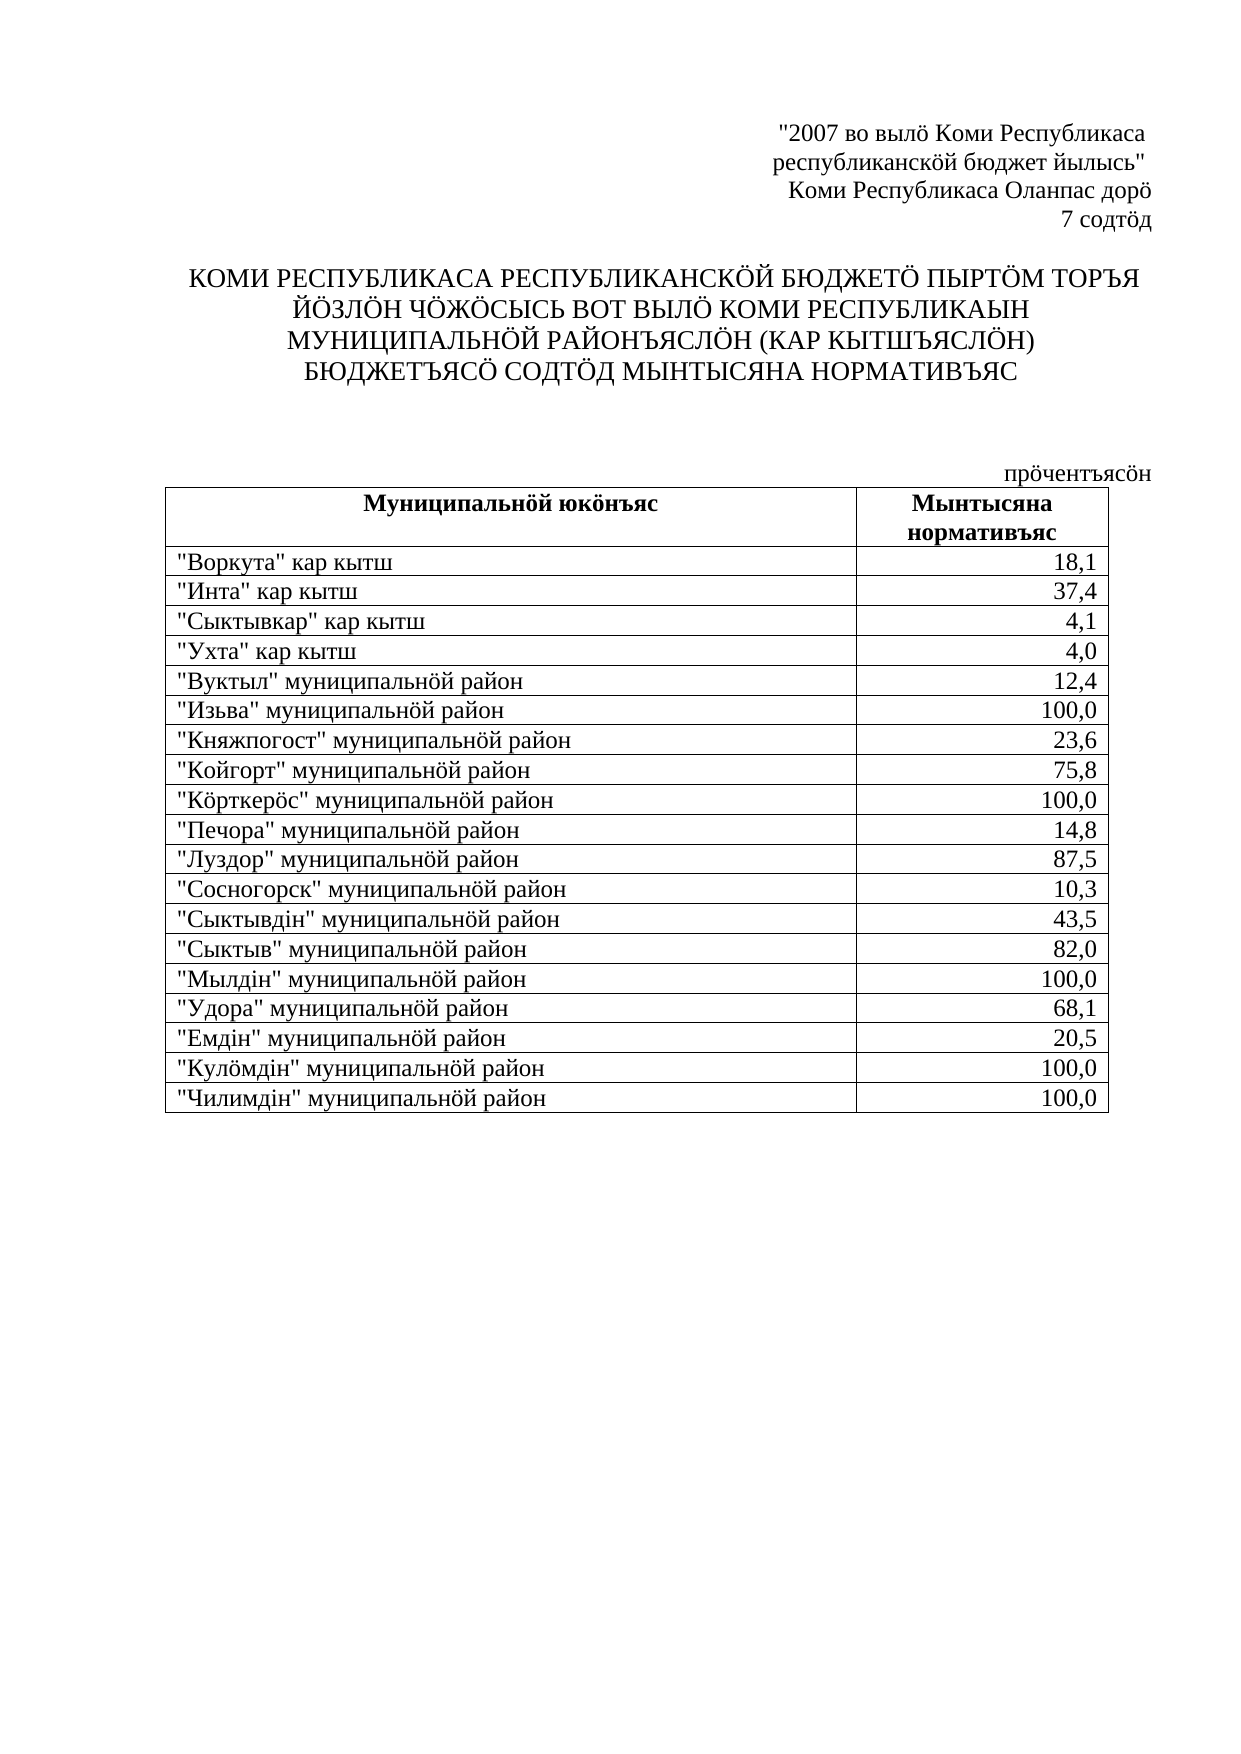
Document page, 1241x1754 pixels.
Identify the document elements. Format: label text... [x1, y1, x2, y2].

table_cell 14,8 [857, 815, 1108, 843]
table_cell "Удора" муниципальнöй район [166, 994, 856, 1022]
table_cell 18,1 [857, 547, 1108, 575]
table_cell 100,0 [857, 964, 1108, 992]
table_cell "Сосногорск" муниципальнöй район [166, 874, 856, 903]
table_cell "Емдiн" муниципальнöй район [166, 1023, 856, 1052]
table_cell "Княжпогост" муниципальнöй район [166, 725, 856, 754]
table_cell "Сыктыв" муниципальнöй район [166, 934, 856, 963]
table_cell 23,6 [857, 725, 1108, 754]
table_cell "Сыктывдiн" муниципальнöй район [166, 904, 856, 933]
table_cell "Луздор" муниципальнöй район [166, 845, 856, 873]
text прöчентъясöн [177, 458, 1152, 487]
text КОМИ РЕСПУБЛИКАСА РЕСПУБЛИКАНСКÖЙ БЮДЖЕТÖ ПЫРТÖМ ТОРЪЯ ЙÖЗЛÖН ЧÖЖÖСЫСЬ ВОТ ВЫЛÖ КОМИ РЕСПУБЛИКАЫН [177, 262, 1152, 324]
table_cell "Чилимдiн" муниципальнöй район [166, 1083, 856, 1112]
table_cell "Ухта" кар кытш [166, 636, 856, 665]
table_cell "Сыктывкар" кар кытш [166, 606, 856, 635]
table_cell 68,1 [857, 994, 1108, 1022]
text республиканскöй бюджет йылысь" [177, 147, 1152, 176]
text МУНИЦИПАЛЬНÖЙ РАЙОНЪЯСЛÖН (КАР КЫТШЪЯСЛÖН) [177, 324, 1152, 355]
table_cell 20,5 [857, 1023, 1108, 1052]
table_cell 100,0 [857, 696, 1108, 724]
table_cell "Кöрткерöс" муниципальнöй район [166, 785, 856, 814]
table_header Мынтысяна нормативъяс [857, 488, 1108, 546]
table_cell "Вуктыл" муниципальнöй район [166, 666, 856, 694]
text "2007 во вылö Коми Республикаса [177, 118, 1152, 147]
table_cell 4,1 [857, 606, 1108, 635]
table_cell 4,0 [857, 636, 1108, 665]
table_cell "Кулöмдiн" муниципальнöй район [166, 1053, 856, 1082]
table_cell 37,4 [857, 576, 1108, 605]
table_cell 87,5 [857, 845, 1108, 873]
table_cell "Печора" муниципальнöй район [166, 815, 856, 843]
table_cell "Инта" кар кытш [166, 576, 856, 605]
text 7 содтöд [177, 204, 1152, 233]
table_cell 43,5 [857, 904, 1108, 933]
table_cell "Мылдiн" муниципальнöй район [166, 964, 856, 992]
table_cell "Койгорт" муниципальнöй район [166, 755, 856, 784]
table_cell 82,0 [857, 934, 1108, 963]
table_cell 12,4 [857, 666, 1108, 694]
table_cell "Воркута" кар кытш [166, 547, 856, 575]
table_cell "Изьва" муниципальнöй район [166, 696, 856, 724]
table_cell 100,0 [857, 1083, 1108, 1112]
table_cell 100,0 [857, 785, 1108, 814]
text БЮДЖЕТЪЯСÖ СОДТÖД МЫНТЫСЯНА НОРМАТИВЪЯС [177, 355, 1152, 386]
table_cell 75,8 [857, 755, 1108, 784]
table_cell 100,0 [857, 1053, 1108, 1082]
table_header Муниципальнöй юкöнъяс [166, 488, 856, 546]
table_cell 10,3 [857, 874, 1108, 903]
text Коми Республикаса Оланпас дорö [177, 176, 1152, 204]
